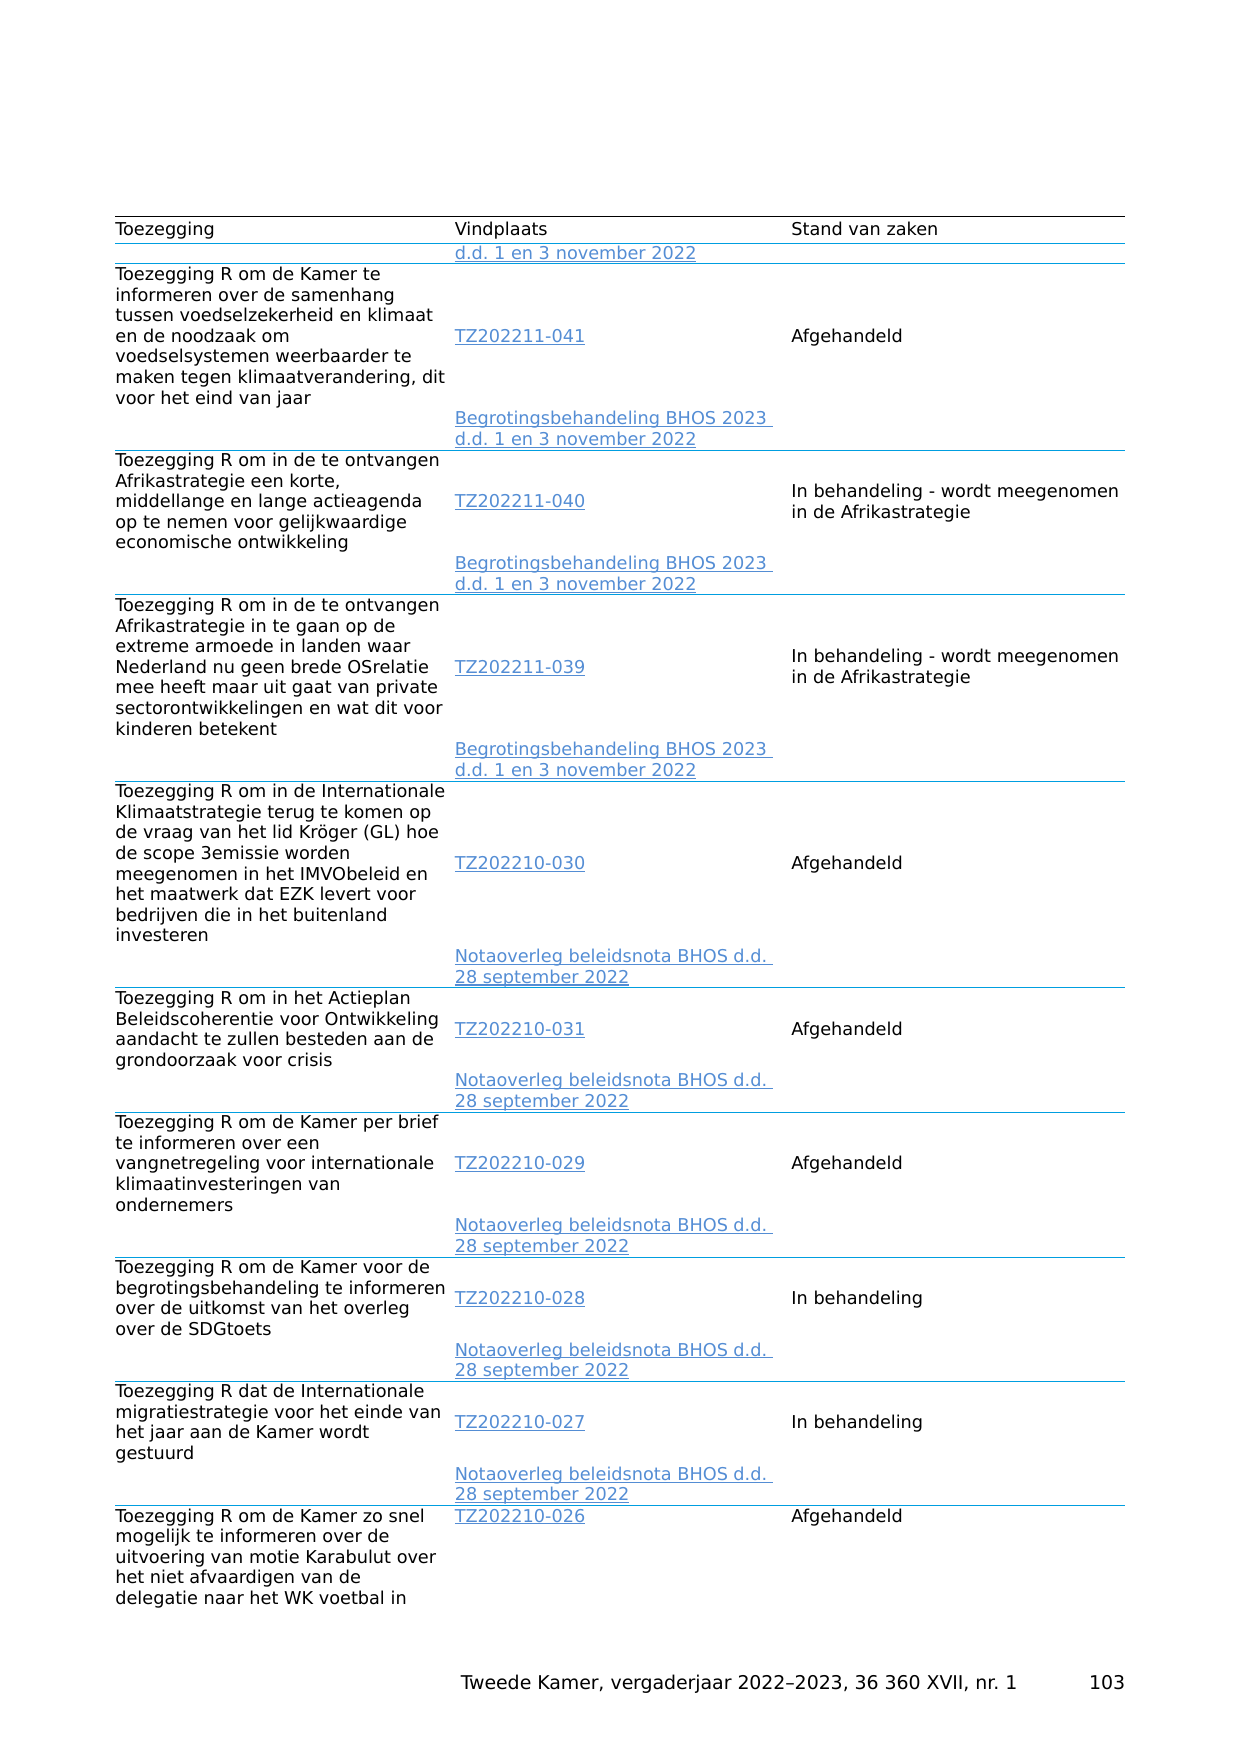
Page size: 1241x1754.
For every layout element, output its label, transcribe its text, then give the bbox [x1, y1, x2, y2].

table_cell [115, 1070, 452, 1112]
table_cell [788, 1464, 1125, 1505]
table_cell In behandeling - wordt meegenomen in de Afrikastrategie [788, 595, 1125, 739]
table_cell TZ202210-026 [452, 1506, 788, 1609]
table_cell [788, 1340, 1125, 1381]
table_cell Afgehandeld [788, 264, 1125, 408]
table_cell [788, 1215, 1125, 1256]
table_header Tabel 33 Door bewindslieden gedane toezeggingen [115, 191, 1125, 216]
table_cell Afgehandeld [788, 1506, 1125, 1609]
table_cell [115, 1464, 452, 1505]
table_cell [115, 553, 452, 594]
table_cell Begrotingsbehandeling BHOS 2023 d.d. 1 en 3 november 2022 [452, 553, 788, 594]
table_cell [115, 408, 452, 449]
table_cell Toezegging R om de Kamer te informeren over de samenhang tussen voedselzekerheid en klimaat en de noodzaak om voedselsystemen weerbaarder te maken tegen klimaatverandering, dit voor het eind van jaar [115, 264, 452, 408]
table_cell Stand van zaken [788, 217, 1125, 243]
table_cell Notaoverleg beleidsnota BHOS d.d. 28 september 2022 [452, 1464, 788, 1505]
table_cell Begrotingsbehandeling BHOS 2023 d.d. 1 en 3 november 2022 [452, 739, 788, 781]
table_cell TZ202211-041 [452, 264, 788, 408]
table_cell Notaoverleg beleidsnota BHOS d.d. 28 september 2022 [452, 1340, 788, 1381]
table_cell Afgehandeld [788, 1113, 1125, 1215]
table_cell In behandeling [788, 1382, 1125, 1464]
table_cell [115, 739, 452, 781]
table_cell [788, 946, 1125, 987]
table_cell [788, 1070, 1125, 1112]
table_cell Toezegging [115, 217, 452, 243]
table_cell [788, 244, 1125, 263]
table_cell Notaoverleg beleidsnota BHOS d.d. 28 september 2022 [452, 946, 788, 987]
table_cell Toezegging R om de Kamer voor de begrotingsbehandeling te informeren over de uitkomst van het overleg over de SDG­toets [115, 1258, 452, 1339]
table_cell Notaoverleg beleidsnota BHOS d.d. 28 september 2022 [452, 1215, 788, 1256]
table_cell Toezegging R om in de te ontvangen Afrikastrategie in te gaan op de extreme armoede in landen waar Nederland nu geen brede OS­relatie mee heeft maar uit gaat van private sectorontwikkelingen en wat dit voor kinderen betekent [115, 595, 452, 739]
table_cell [788, 739, 1125, 781]
table_cell In behandeling [788, 1258, 1125, 1339]
table_cell TZ202210-028 [452, 1258, 788, 1339]
table_cell TZ202210-030 [452, 782, 788, 946]
table_cell [115, 244, 452, 263]
table_cell Notaoverleg beleidsnota BHOS d.d. 28 september 2022 [452, 1070, 788, 1112]
table_cell In behandeling - wordt meegenomen in de Afrikastrategie [788, 451, 1125, 553]
table_cell TZ202210-031 [452, 988, 788, 1070]
table_cell TZ202210-027 [452, 1382, 788, 1464]
table_cell Begrotingsbehandeling BHOS 2023 d.d. 1 en 3 november 2022 [452, 408, 788, 449]
table_cell [115, 1340, 452, 1381]
table_cell TZ202210-029 [452, 1113, 788, 1215]
table_cell [788, 408, 1125, 449]
table_cell TZ202211-039 [452, 595, 788, 739]
table_cell Afgehandeld [788, 782, 1125, 946]
table_cell d.d. 1 en 3 november 2022 [452, 244, 788, 263]
table_cell Toezegging R om in het Actieplan Beleidscoherentie voor Ontwikkeling aandacht te zullen besteden aan de grondoorzaak voor crisis [115, 988, 452, 1070]
table_cell Toezegging R om in de Internationale Klimaatstrategie terug te komen op de vraag van het lid Kröger (GL) hoe de scope 3­emissie worden meegenomen in het IMVO­beleid en het maatwerk dat EZK levert voor bedrijven die in het buitenland investeren [115, 782, 452, 946]
table_cell Afgehandeld [788, 988, 1125, 1070]
table_cell Toezegging R dat de Internationale migratiestrategie voor het einde van het jaar aan de Kamer wordt gestuurd [115, 1382, 452, 1464]
table_cell TZ202211-040 [452, 451, 788, 553]
table_cell Vindplaats [452, 217, 788, 243]
table_cell [115, 1215, 452, 1256]
table_cell [788, 553, 1125, 594]
table_cell Toezegging R om in de te ontvangen Afrikastrategie een korte, middellange en lange actieagenda op te nemen voor gelijkwaardige economische ontwikkeling [115, 451, 452, 553]
table_cell Toezegging R om de Kamer zo snel mogelijk te informeren over de uitvoering van motie Karabulut over het niet afvaardigen van de delegatie naar het WK voetbal in [115, 1506, 452, 1609]
table_cell Toezegging R om de Kamer per brief te informeren over een vangnetregeling voor internationale klimaatinvesteringen van ondernemers [115, 1113, 452, 1215]
table_cell [115, 946, 452, 987]
